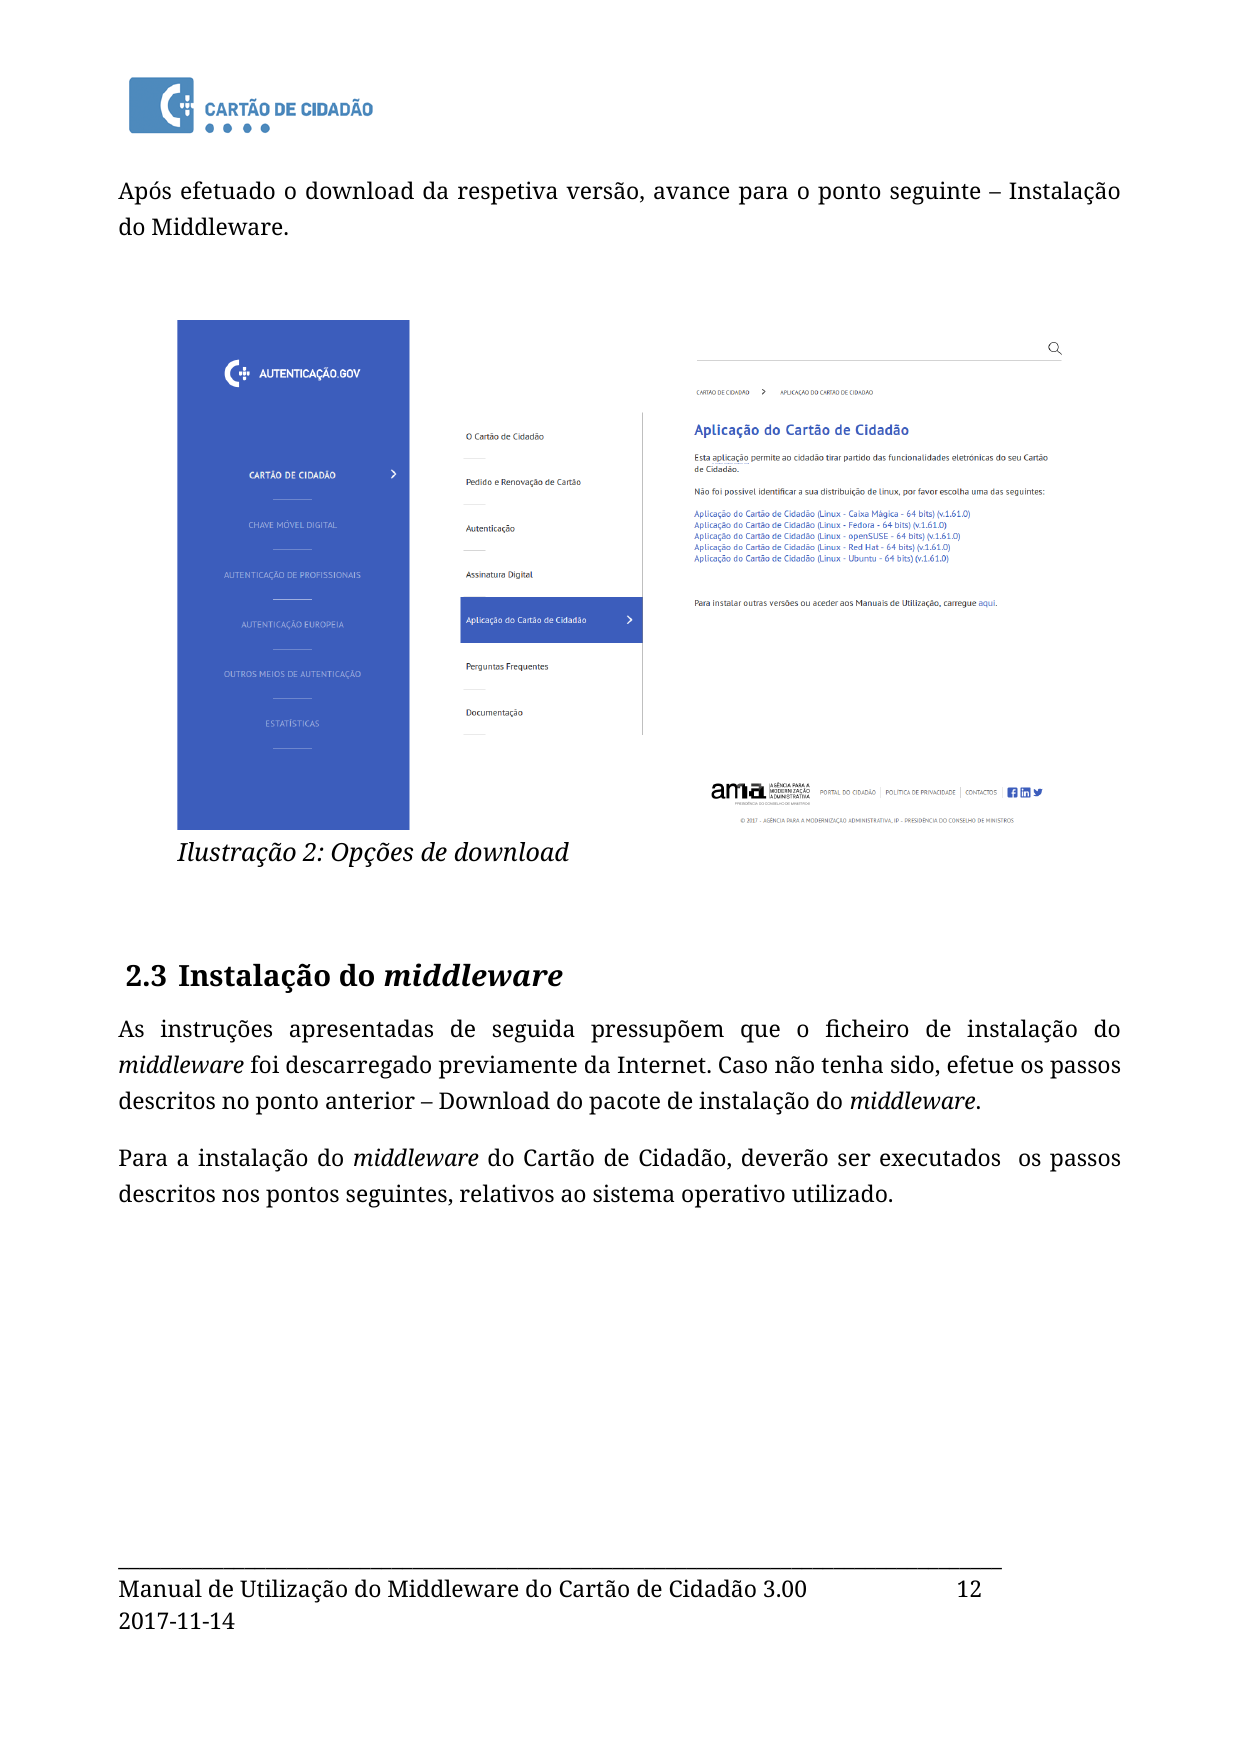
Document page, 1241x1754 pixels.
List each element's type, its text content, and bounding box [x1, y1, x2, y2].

text Ilustração 2: Opções de download [177, 830, 1063, 868]
subtitle Instalação do middleware [118, 955, 1122, 995]
picture [177, 320, 1063, 830]
text Para a instalação do middleware do Cartão de Cidadão, deverão ser executados os passos descritos nos pontos seguintes, relativos ao sistema operativo utilizado. [118, 1142, 1122, 1209]
picture [126, 71, 419, 141]
text As instruções apresentadas de seguida pressupõem que o ficheiro de instalação do middleware foi descarregado previamente da Internet. Caso não tenha sido, efetue os passos descritos no ponto anterior – Download do pacote de instalação do middleware. [118, 1013, 1122, 1116]
text Após efetuado o download da respetiva versão, avance para o ponto seguinte – Instalação do Middleware. [118, 175, 1122, 242]
